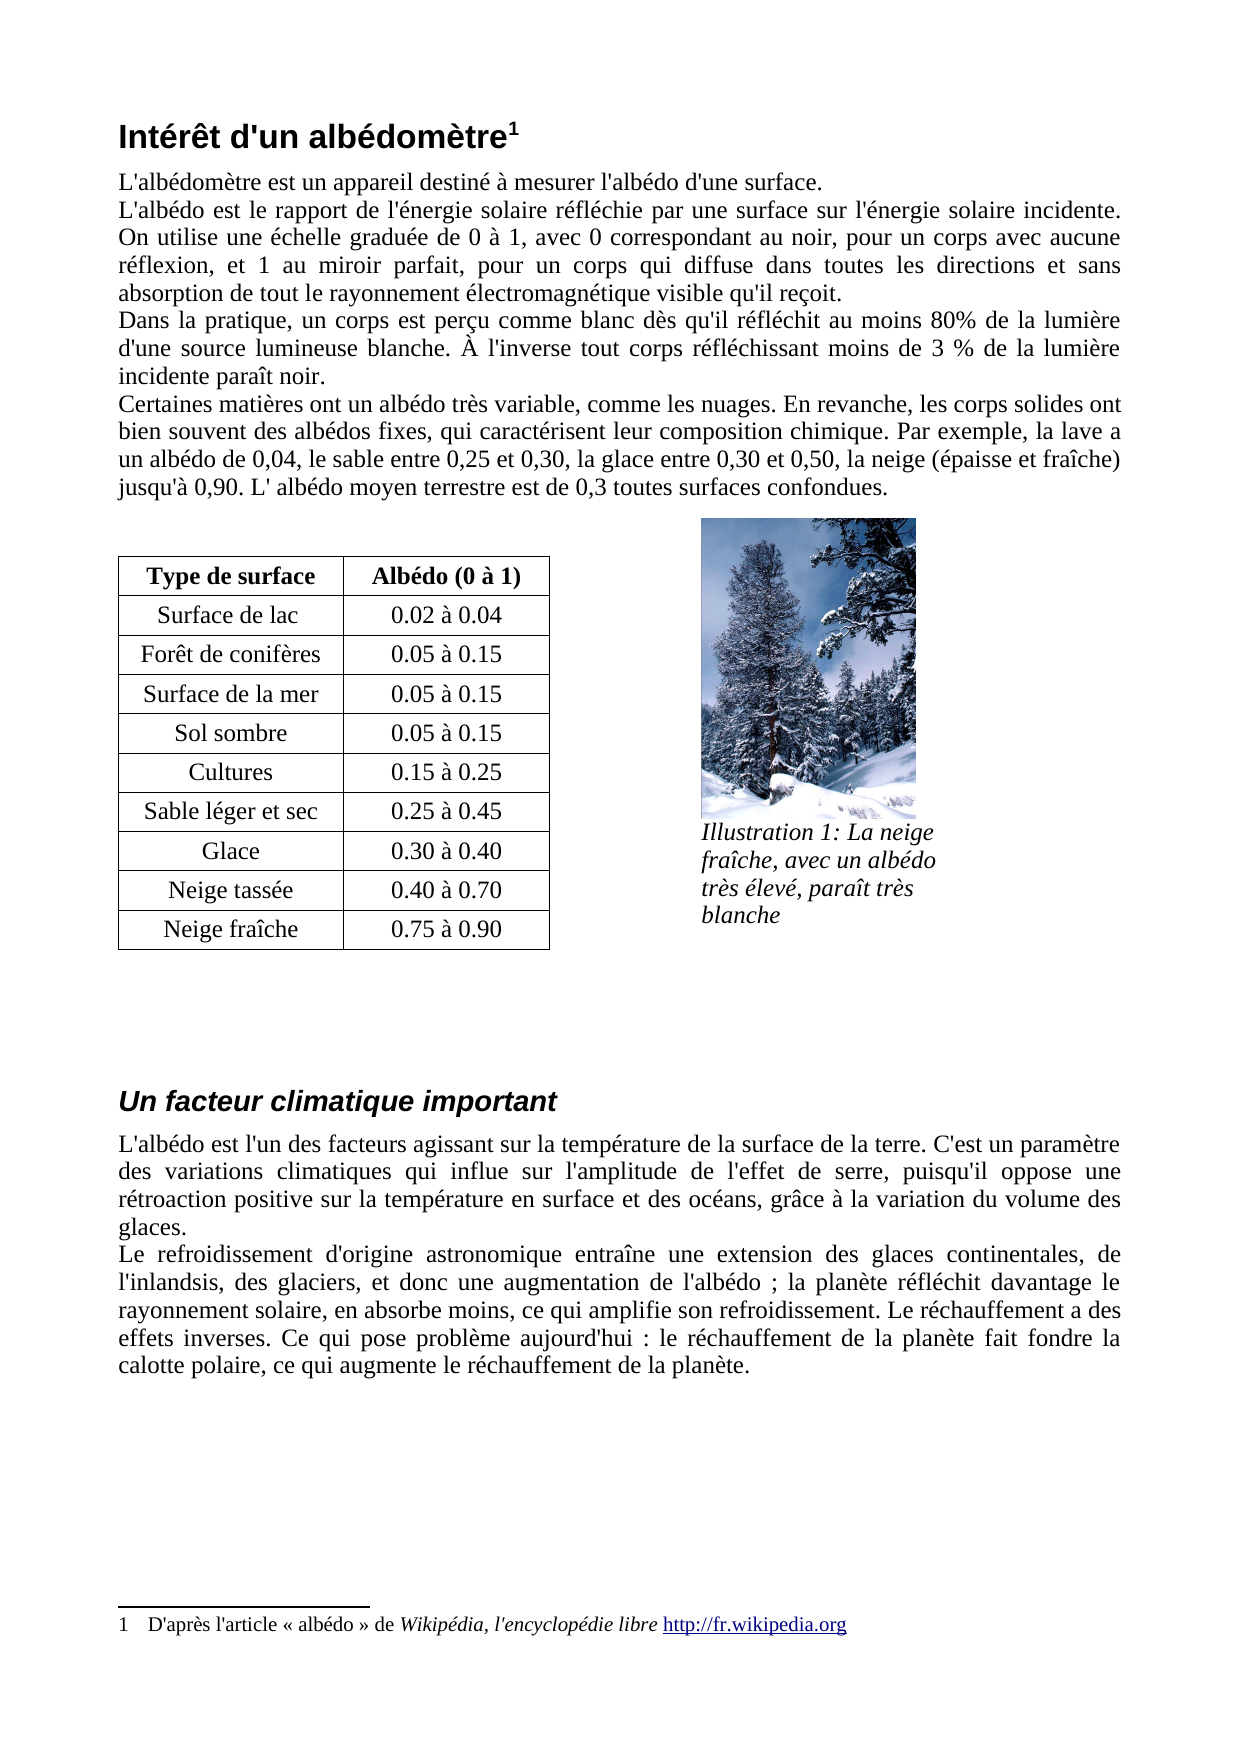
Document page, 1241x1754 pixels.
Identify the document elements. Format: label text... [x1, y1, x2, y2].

table_header Albédo (0 à 1) [344, 557, 549, 595]
text Certaines matières ont un albédo très variable, comme les nuages. En revanche, les corps solides ont bien souvent des albédos fixes, qui caractérisent leur composition chimique. Par exemple, la lave a un albédo de 0,04, le sable entre 0,25 et 0,30, la glace entre 0,30 et 0,50, la neige (épaisse et fraîche) jusqu'à 0,90. L' albédo moyen terrestre est de 0,3 toutes surfaces confondues. [118, 390, 1122, 501]
table_cell Surface de la mer [119, 675, 343, 713]
text L'albédo est le rapport de l'énergie solaire réfléchie par une surface sur l'énergie solaire incidente. On utilise une échelle graduée de 0 à 1, avec 0 correspondant au noir, pour un corps avec aucune réflexion, et 1 au miroir parfait, pour un corps qui diffuse dans toutes les directions et sans absorption de tout le rayonnement électromagnétique visible qu'il reçoit. [118, 196, 1122, 307]
picture [701, 518, 916, 819]
text L'albédomètre est un appareil destiné à mesurer l'albédo d'une surface. [118, 168, 1122, 196]
table_cell 0.25 à 0.45 [344, 793, 549, 831]
table_cell Neige fraîche [119, 911, 343, 949]
table_cell Neige tassée [119, 871, 343, 909]
table_cell Cultures [119, 754, 343, 792]
table_cell Glace [119, 832, 343, 870]
text D'après l'article « albédo » de Wikipédia, l'encyclopédie libre http://fr.wikipedia.org [118, 1613, 1122, 1636]
table_cell 0.02 à 0.04 [344, 596, 549, 634]
table_cell 0.15 à 0.25 [344, 754, 549, 792]
text Dans la pratique, un corps est perçu comme blanc dès qu'il réfléchit au moins 80% de la lumière d'une source lumineuse blanche. À l'inverse tout corps réfléchissant moins de 3 % de la lumière incidente paraît noir. [118, 307, 1122, 390]
table_header Type de surface [119, 557, 343, 595]
table_cell Sable léger et sec [119, 793, 343, 831]
table_cell 0.05 à 0.15 [344, 714, 549, 752]
text Le refroidissement d'origine astronomique entraîne une extension des glaces continentales, de l'inlandsis, des glaciers, et donc une augmentation de l'albédo ; la planète réfléchit davantage le rayonnement solaire, en absorbe moins, ce qui amplifie son refroidissement. Le réchauffement a des effets inverses. Ce qui pose problème aujourd'hui : le réchauffement de la planète fait fondre la calotte polaire, ce qui augmente le réchauffement de la planète. [118, 1241, 1122, 1379]
table_cell 0.30 à 0.40 [344, 832, 549, 870]
table_cell 0.05 à 0.15 [344, 636, 549, 674]
table_cell 0.05 à 0.15 [344, 675, 549, 713]
subtitle Un facteur climatique important [118, 1085, 1122, 1117]
table_cell 0.40 à 0.70 [344, 871, 549, 909]
table_cell Surface de lac [119, 596, 343, 634]
subtitle Intérêt d'un albédomètre [118, 118, 1122, 156]
text Illustration 1: La neige fraîche, avec un albédo très élevé, paraît très blanche [701, 819, 972, 929]
table_cell 0.75 à 0.90 [344, 911, 549, 949]
table_cell Sol sombre [119, 714, 343, 752]
text L'albédo est l'un des facteurs agissant sur la température de la surface de la terre. C'est un paramètre des variations climatiques qui influe sur l'amplitude de l'effet de serre, puisqu'il oppose une rétroaction positive sur la température en surface et des océans, grâce à la variation du volume des glaces. [118, 1130, 1122, 1241]
table_cell Forêt de conifères [119, 636, 343, 674]
